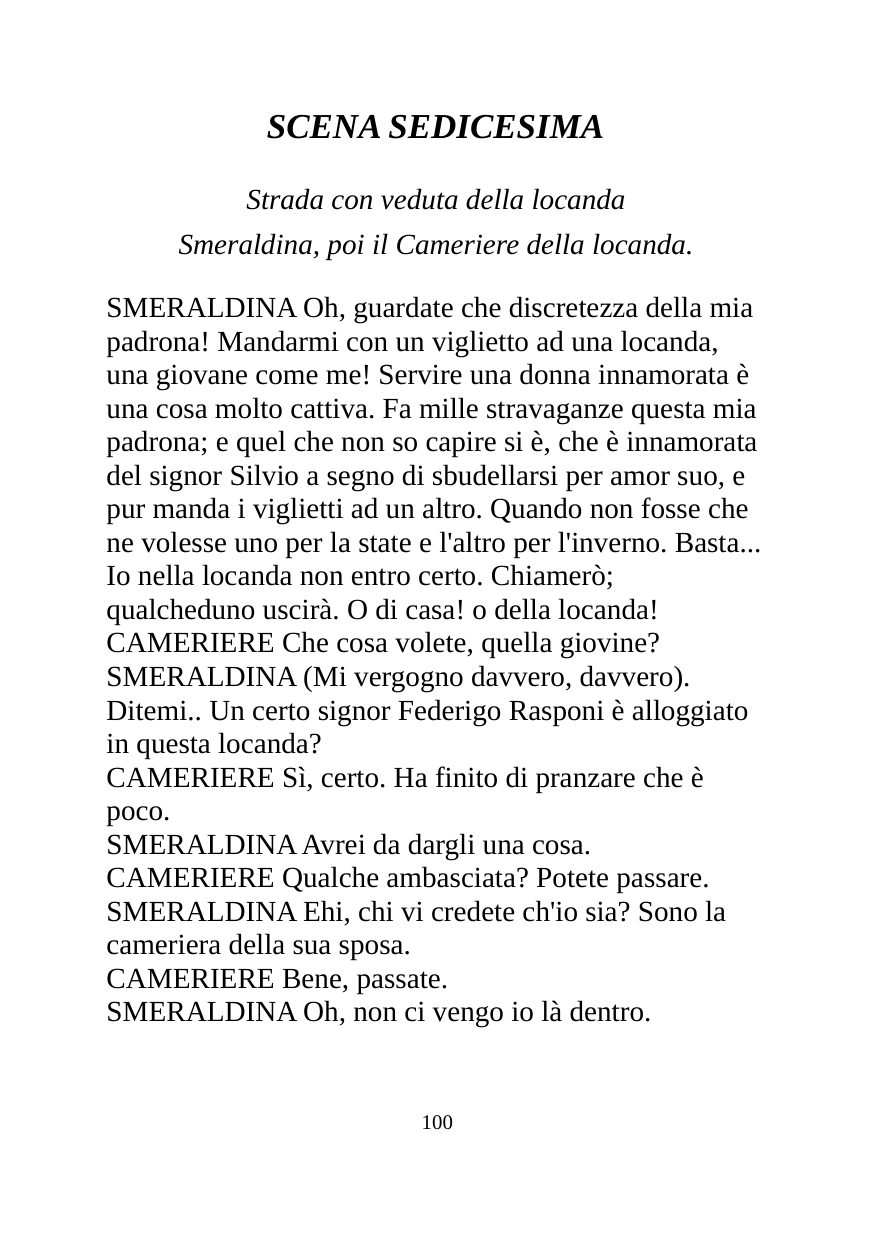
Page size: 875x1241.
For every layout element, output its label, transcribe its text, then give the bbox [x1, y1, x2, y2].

text SMERALDINA Oh, non ci vengo io là dentro. [106, 994, 768, 1028]
text CAMERIERE Sì, certo. Ha finito di pranzare che è poco. [106, 760, 768, 827]
text SMERALDINA Avrei da dargli una cosa. [106, 827, 768, 860]
text Strada con veduta della locanda [106, 182, 768, 215]
text Smeraldina, poi il Cameriere della locanda. [106, 227, 768, 261]
text SMERALDINA Ehi, chi vi credete ch'io sia? Sono la cameriera della sua sposa. [106, 894, 768, 961]
text SMERALDINA (Mi vergogno davvero, davvero). Ditemi.. Un certo signor Federigo Rasponi è alloggiato in questa locanda? [106, 659, 768, 760]
subtitle SCENA SEDICESIMA [106, 106, 768, 146]
text SMERALDINA Oh, guardate che discretezza della mia padrona! Mandarmi con un viglietto ad una locanda, una giovane come me! Servire una donna innamorata è una cosa molto cattiva. Fa mille stravaganze questa mia padrona; e quel che non so capire si è, che è innamorata del signor Silvio a segno di sbudellarsi per amor suo, e pur manda i viglietti ad un altro. Quando non fosse che ne volesse uno per la state e l'altro per l'inverno. Basta... Io nella locanda non entro certo. Chiamerò; qualcheduno uscirà. O di casa! o della locanda! [106, 290, 768, 626]
text CAMERIERE Che cosa volete, quella giovine? [106, 626, 768, 659]
text CAMERIERE Qualche ambasciata? Potete passare. [106, 860, 768, 894]
text CAMERIERE Bene, passate. [106, 961, 768, 994]
